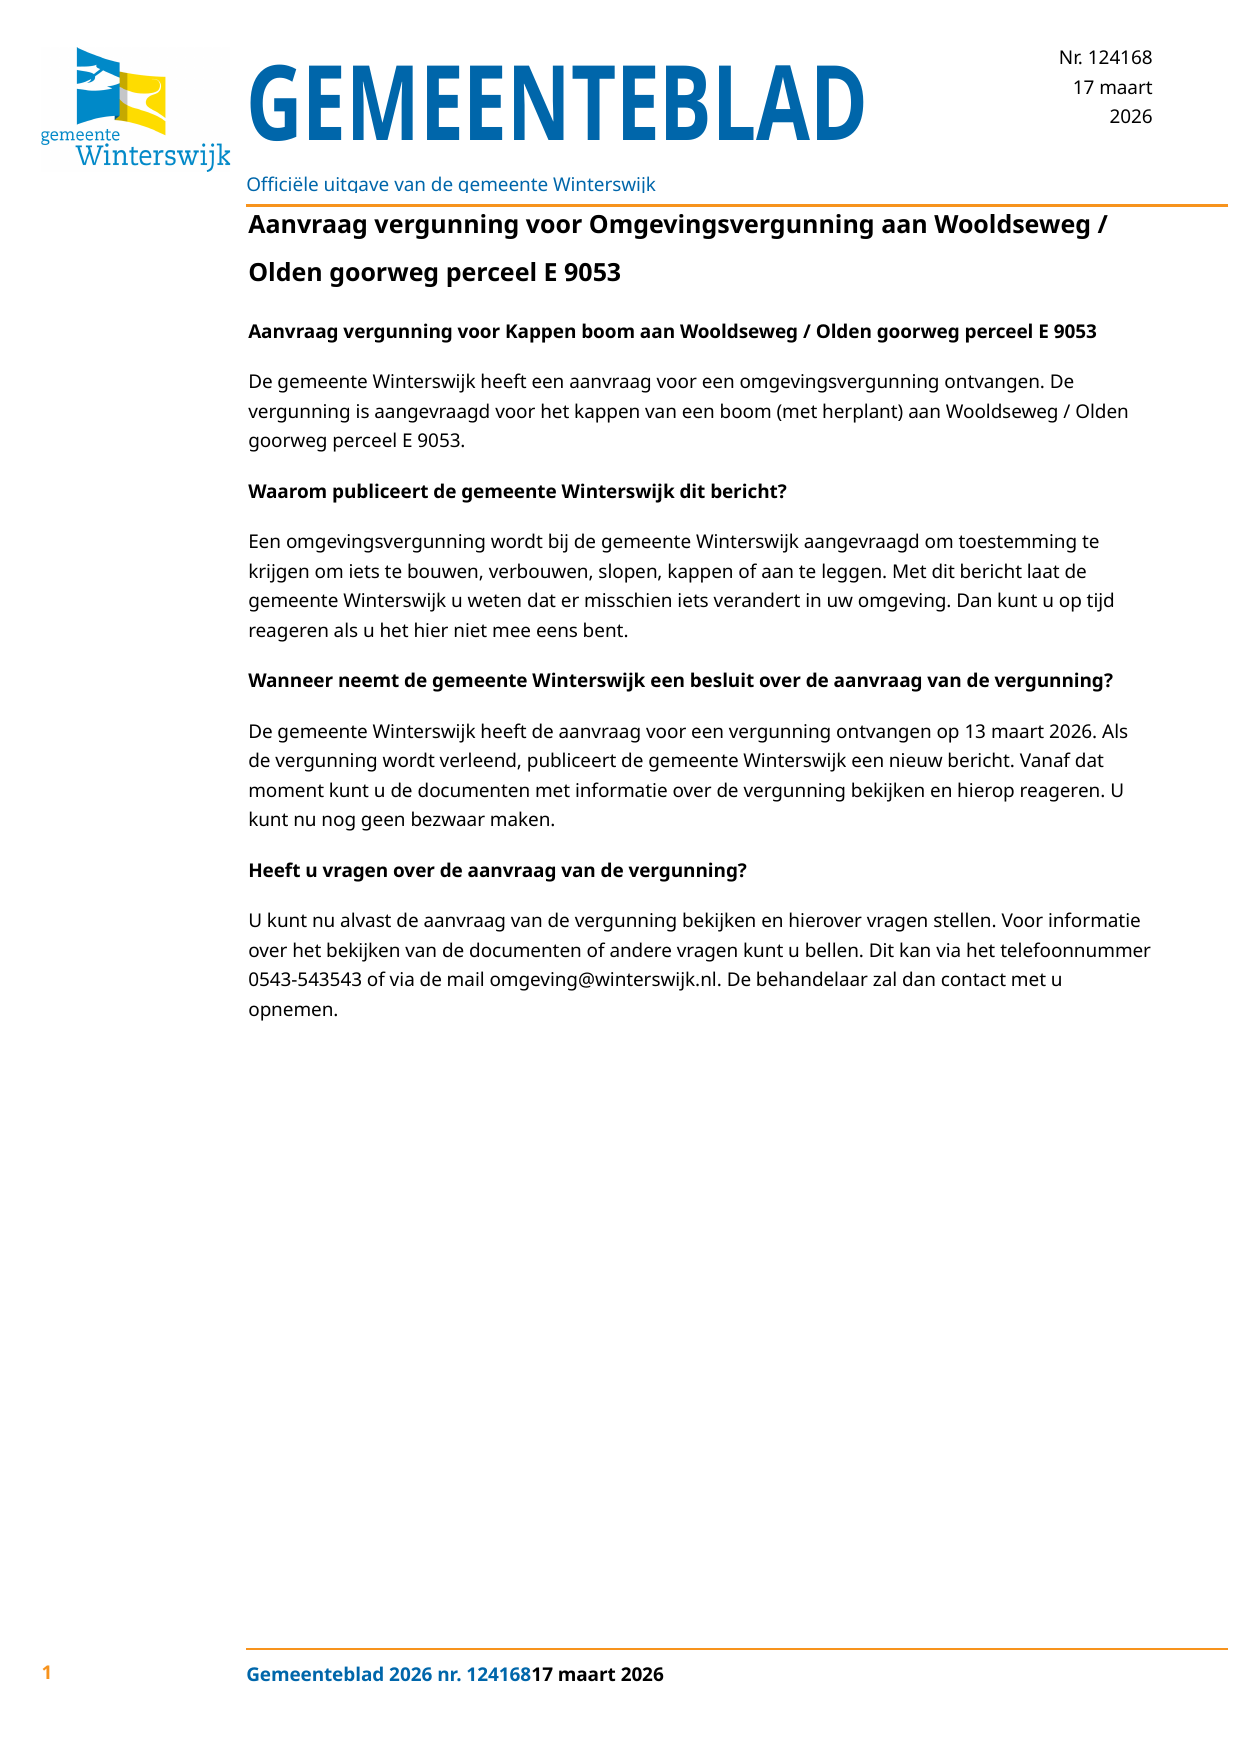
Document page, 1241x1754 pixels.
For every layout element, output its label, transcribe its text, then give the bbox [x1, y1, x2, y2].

text Aanvraag vergunning voor Omgevingsvergunning aan Wooldseweg / Olden goorweg perceel E 9053 [248, 207, 1152, 288]
text Een omgevingsvergunning wordt bij de gemeente Winterswijk aangevraagd om toestemming te krijgen om iets te bouwen, verbouwen, slopen, kappen of aan te leggen. Met dit bericht laat de gemeente Winterswijk u weten dat er misschien iets verandert in uw omgeving. Dan kunt u op tijd reageren als u het hier niet mee eens bent. [248, 528, 1152, 643]
text Wanneer neemt de gemeente Winterswijk een besluit over de aanvraag van de vergunning? [248, 667, 1152, 693]
text Aanvraag vergunning voor Kappen boom aan Wooldseweg / Olden goorweg perceel E 9053 [248, 318, 1152, 344]
text U kunt nu alvast de aanvraag van de vergunning bekijken en hierover vragen stellen. Voor informatie over het bekijken van de documenten of andere vragen kunt u bellen. Dit kan via het telefoonnummer 0543-543543 of via de mail omgeving@winterswijk.nl. De behandelaar zal dan contact met u opnemen. [248, 907, 1152, 1022]
text De gemeente Winterswijk heeft de aanvraag voor een vergunning ontvangen op 13 maart 2026. Als de vergunning wordt verleend, publiceert de gemeente Winterswijk een nieuw bericht. Vanaf dat moment kunt u de documenten met informatie over de vergunning bekijken en hierop reageren. U kunt nu nog geen bezwaar maken. [248, 718, 1152, 832]
picture [41, 47, 231, 172]
text Heeft u vragen over de aanvraag van de vergunning? [248, 857, 1152, 883]
text De gemeente Winterswijk heeft een aanvraag voor een omgevingsvergunning ontvangen. De vergunning is aangevraagd voor het kappen van een boom (met herplant) aan Wooldseweg / Olden goorweg perceel E 9053. [248, 368, 1152, 453]
picture [225, 153, 231, 162]
text Waarom publiceert de gemeente Winterswijk dit bericht? [248, 478, 1152, 504]
